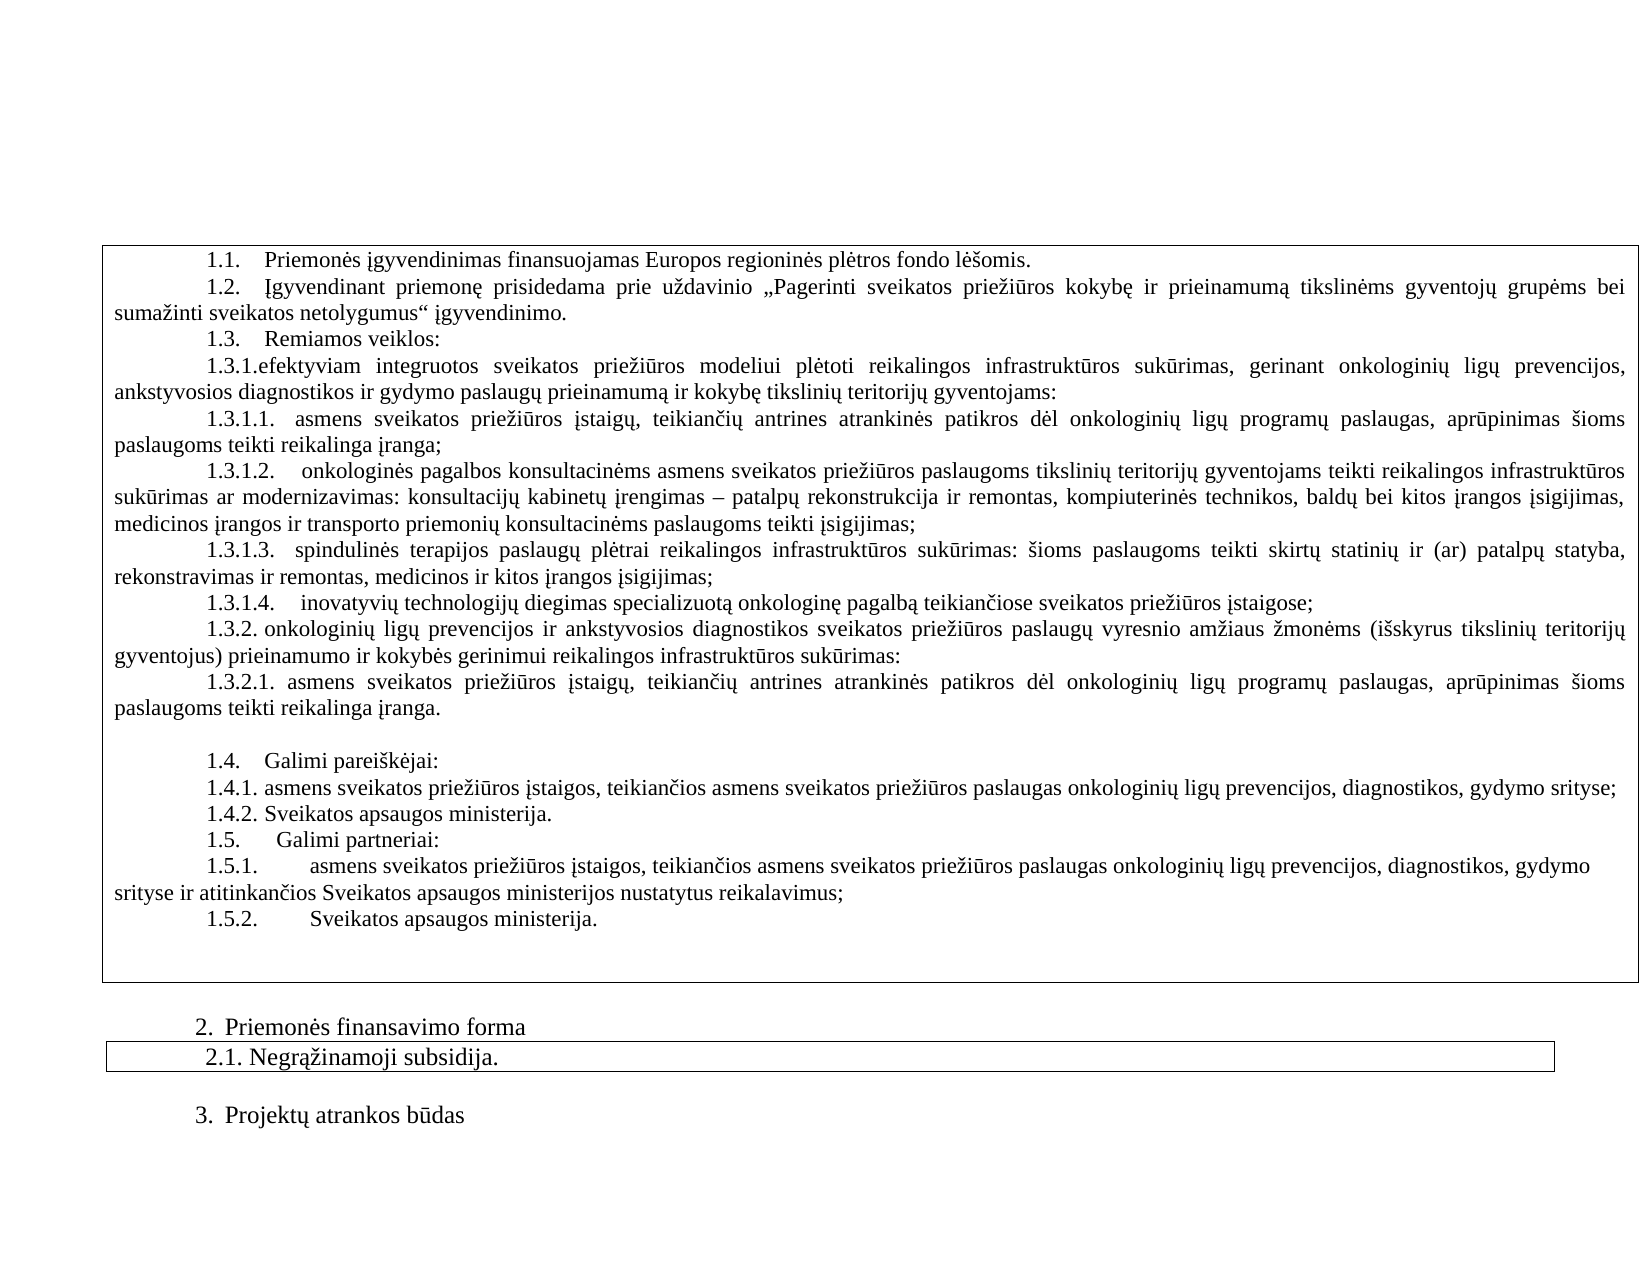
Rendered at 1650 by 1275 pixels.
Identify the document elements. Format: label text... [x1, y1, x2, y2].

table_header 1.1. Priemonės įgyvendinimas finansuojamas Europos regioninės plėtros fondo lėšomis. [103, 246, 1638, 273]
text 3. Projektų atrankos būdas [181, 1100, 1532, 1129]
table_cell 1.4. Galimi pareiškėjai: 1.4.1. asmens sveikatos priežiūros įstaigos, teikiančios asmens sveikatos priežiūros paslaugas onkologinių ligų prevencijos, diagnostikos, gydymo srityse; 1.4.2. Sveikatos apsaugos ministerija. 1.5. Galimi partneriai: 1.5.1. asmens sveikatos priežiūros įstaigos, teikiančios asmens sveikatos priežiūros paslaugas onkologinių ligų prevencijos, diagnostikos, gydymo srityse ir atitinkančios Sveikatos apsaugos ministerijos nustatytus reikalavimus; 1.5.2. Sveikatos apsaugos ministerija. [103, 747, 1638, 982]
table_cell 1.2. Įgyvendinant priemonę prisidedama prie uždavinio „Pagerinti sveikatos priežiūros kokybę ir prieinamumą tikslinėms gyventojų grupėms bei sumažinti sveikatos netolygumus“ įgyvendinimo. [103, 273, 1638, 326]
table_header 2.1. Negrąžinamoji subsidija. [107, 1042, 1554, 1071]
table_cell 1.3. Remiamos veiklos: 1.3.1. efektyviam integruotos sveikatos priežiūros modeliui plėtoti reikalingos infrastruktūros sukūrimas, gerinant onkologinių ligų prevencijos, ankstyvosios diagnostikos ir gydymo paslaugų prieinamumą ir kokybę tikslinių teritorijų gyventojams: 1.3.1.1. asmens sveikatos priežiūros įstaigų, teikiančių antrines atrankinės patikros dėl onkologinių ligų programų paslaugas, aprūpinimas šioms paslaugoms teikti reikalinga įranga; 1.3.1.2. onkologinės pagalbos konsultacinėms asmens sveikatos priežiūros paslaugoms tikslinių teritorijų gyventojams teikti reikalingos infrastruktūros sukūrimas ar modernizavimas: konsultacijų kabinetų įrengimas – patalpų rekonstrukcija ir remontas, kompiuterinės technikos, baldų bei kitos įrangos įsigijimas, medicinos įrangos ir transporto priemonių konsultacinėms paslaugoms teikti įsigijimas; 1.3.1.3. spindulinės terapijos paslaugų plėtrai reikalingos infrastruktūros sukūrimas: šioms paslaugoms teikti skirtų statinių ir (ar) patalpų statyba, rekonstravimas ir remontas, medicinos ir kitos įrangos įsigijimas; 1.3.1.4. inovatyvių technologijų diegimas specializuotą onkologinę pagalbą teikiančiose sveikatos priežiūros įstaigose; 1.3.2. onkologinių ligų prevencijos ir ankstyvosios diagnostikos sveikatos priežiūros paslaugų vyresnio amžiaus žmonėms (išskyrus tikslinių teritorijų gyventojus) prieinamumo ir kokybės gerinimui reikalingos infrastruktūros sukūrimas: 1.3.2.1. asmens sveikatos priežiūros įstaigų, teikiančių antrines atrankinės patikros dėl onkologinių ligų programų paslaugas, aprūpinimas šioms paslaugoms teikti reikalinga įranga. [103, 326, 1638, 747]
text 2. Priemonės finansavimo forma [181, 1012, 1532, 1041]
